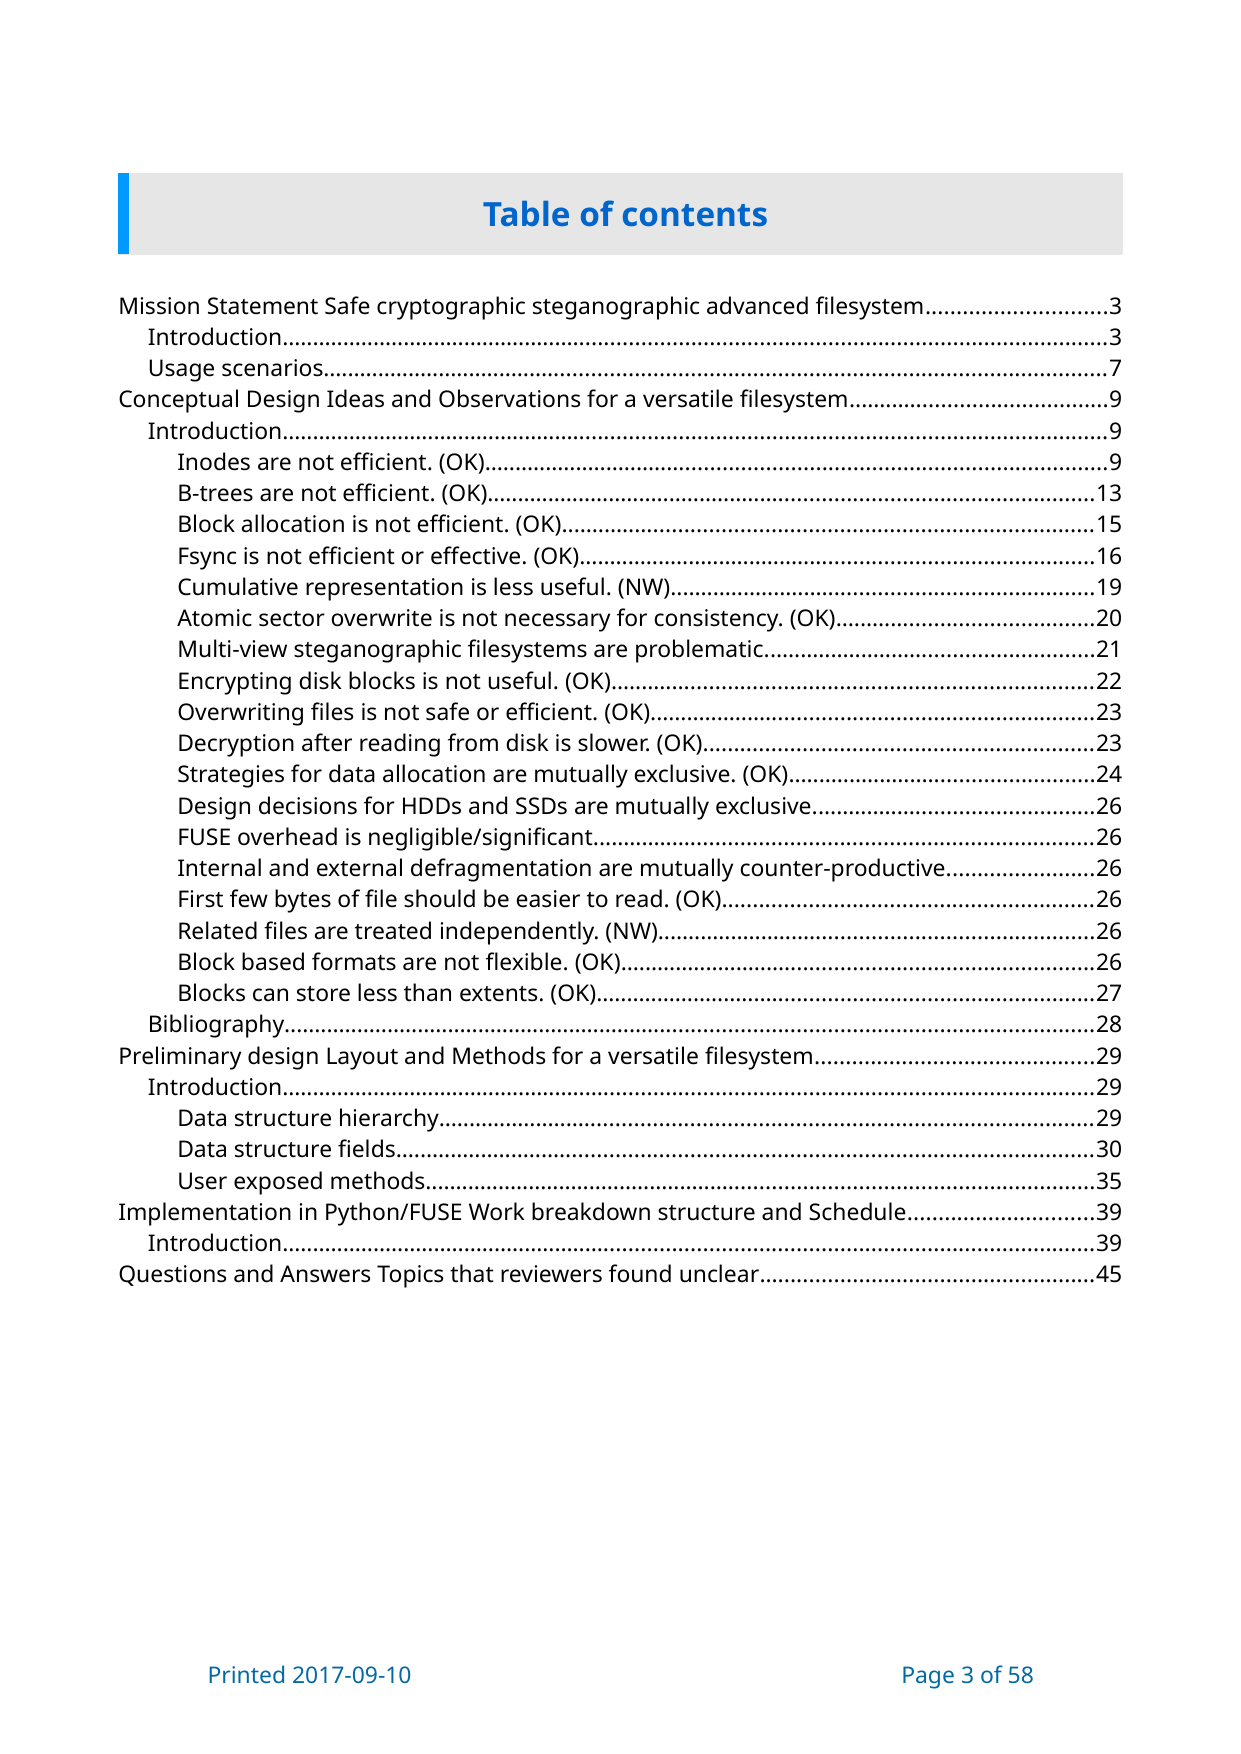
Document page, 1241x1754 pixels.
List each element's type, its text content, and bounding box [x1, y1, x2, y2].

text Internal and external defragmentation are mutually counter-productive. 26 [177, 852, 1122, 883]
text Inodes are not efficient. (OK) 9 [177, 446, 1122, 477]
text Usage scenarios 7 [148, 352, 1122, 383]
text Data structure hierarchy 29 [177, 1102, 1122, 1133]
text First few bytes of file should be easier to read. (OK) 26 [177, 883, 1122, 914]
text Overwriting files is not safe or efficient. (OK) 23 [177, 696, 1122, 727]
text Block based formats are not flexible. (OK) 26 [177, 946, 1122, 977]
text Introduction 3 [148, 321, 1122, 352]
text Block allocation is not efficient. (OK) 15 [177, 508, 1122, 539]
text Implementation in Python/FUSE Work breakdown structure and Schedule 39 [118, 1196, 1122, 1227]
text Decryption after reading from disk is slower. (OK) 23 [177, 727, 1122, 758]
text Bibliography 28 [148, 1008, 1122, 1039]
text Atomic sector overwrite is not necessary for consistency. (OK) 20 [177, 602, 1122, 633]
text Blocks can store less than extents. (OK) 27 [177, 977, 1122, 1008]
text Introduction 39 [148, 1227, 1122, 1258]
text B-trees are not efficient. (OK) 13 [177, 477, 1122, 508]
text Introduction 9 [148, 414, 1122, 446]
text Introduction 29 [148, 1071, 1122, 1102]
text FUSE overhead is negligible/significant. 26 [177, 821, 1122, 852]
text Strategies for data allocation are mutually exclusive. (OK) 24 [177, 758, 1122, 789]
text Related files are treated independently. (NW) 26 [177, 914, 1122, 946]
text User exposed methods 35 [177, 1164, 1122, 1196]
text Design decisions for HDDs and SSDs are mutually exclusive. 26 [177, 789, 1122, 821]
subtitle Table of contents [129, 174, 1122, 254]
text Cumulative representation is less useful. (NW) 19 [177, 571, 1122, 602]
text Mission Statement Safe cryptographic steganographic advanced filesystem 3 [118, 289, 1122, 321]
text Fsync is not efficient or effective. (OK) 16 [177, 539, 1122, 571]
text Conceptual Design Ideas and Observations for a versatile filesystem 9 [118, 383, 1122, 414]
text Questions and Answers Topics that reviewers found unclear 45 [118, 1258, 1122, 1289]
text Preliminary design Layout and Methods for a versatile filesystem 29 [118, 1039, 1122, 1071]
text Encrypting disk blocks is not useful. (OK) 22 [177, 664, 1122, 696]
text Data structure fields 30 [177, 1133, 1122, 1164]
text Multi-view steganographic filesystems are problematic. 21 [177, 633, 1122, 664]
